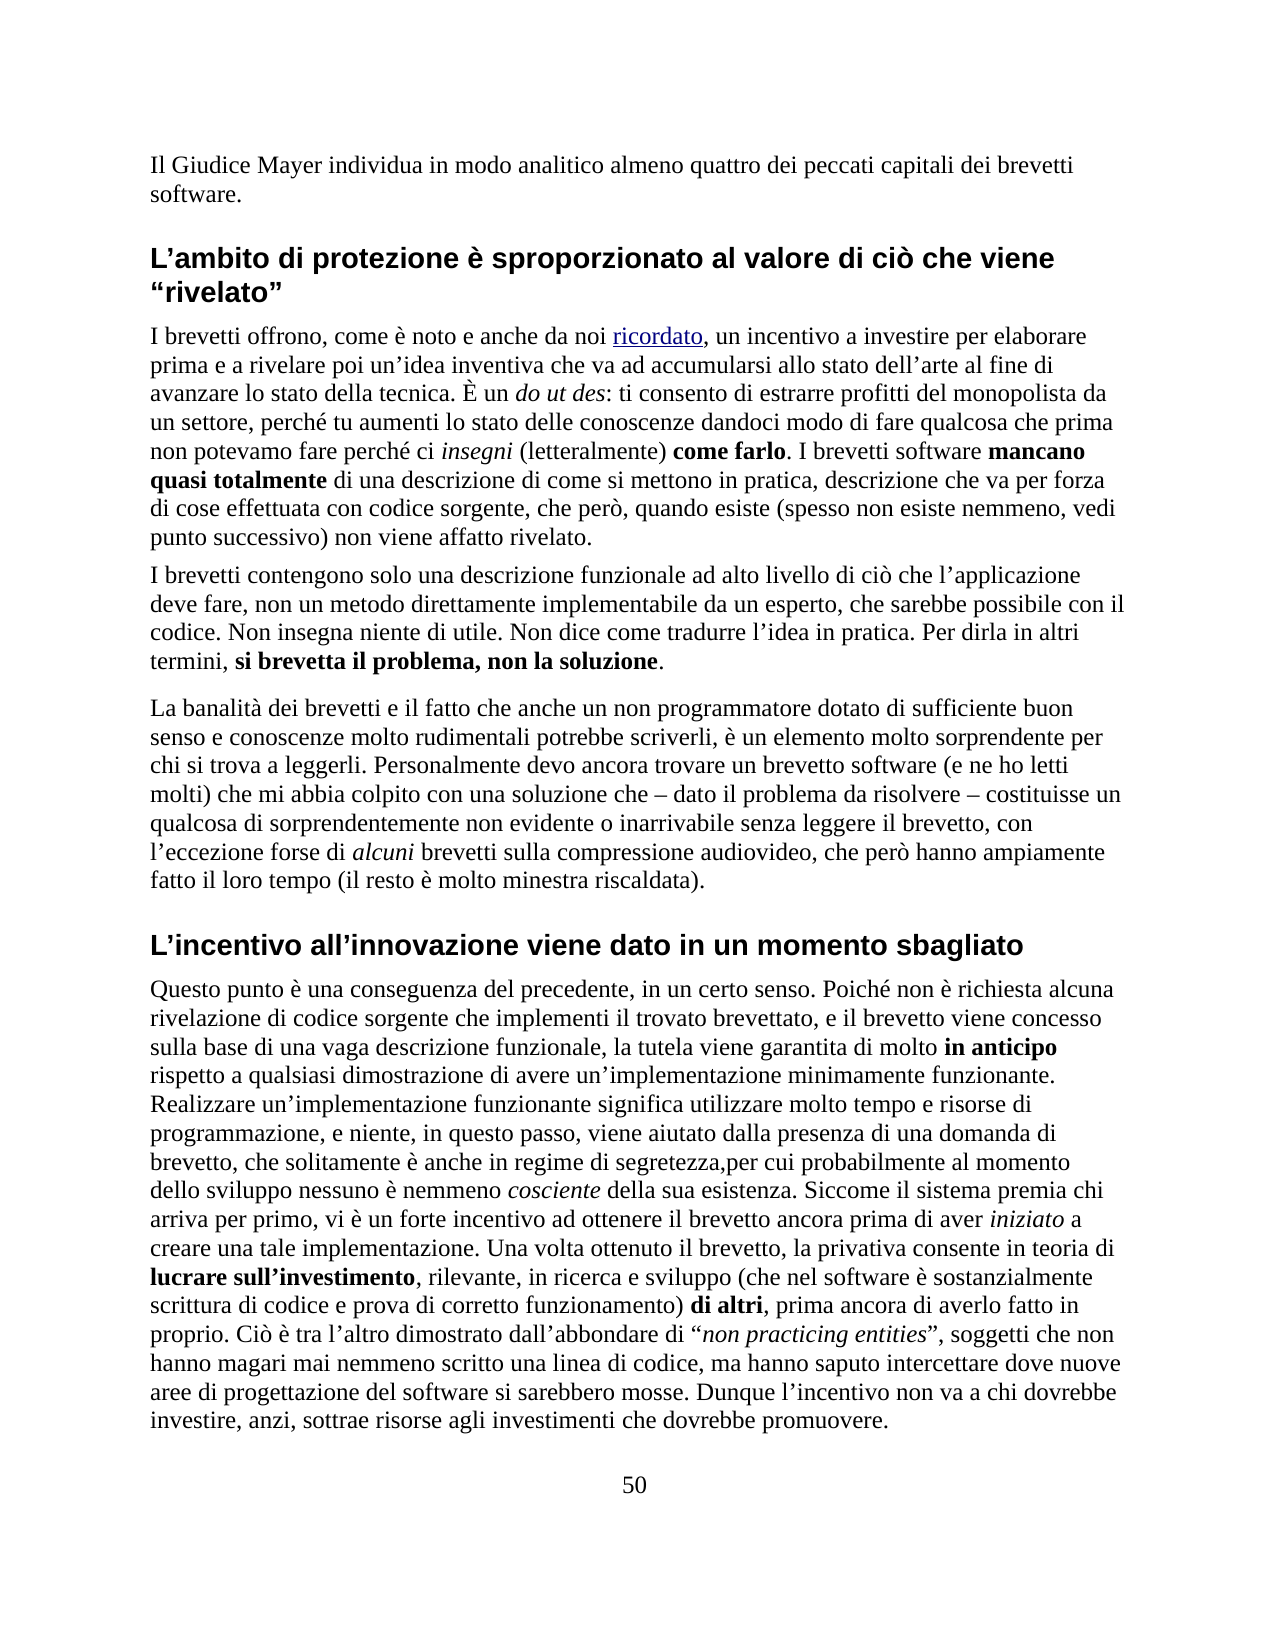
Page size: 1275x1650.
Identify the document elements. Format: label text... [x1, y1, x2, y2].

text I brevetti contengono solo una descrizione funzionale ad alto livello di ciò che l’applicazione deve fare, non un metodo direttamente implementabile da un esperto, che sarebbe possibile con il codice. Non insegna niente di utile. Non dice come tradurre l’idea in pratica. Per dirla in altri termini, si brevetta il problema, non la soluzione. [150, 560, 1125, 675]
text La banalità dei brevetti e il fatto che anche un non programmatore dotato di sufficiente buon senso e conoscenze molto rudimentali potrebbe scriverli, è un elemento molto sorprendente per chi si trova a leggerli. Personalmente devo ancora trovare un brevetto software (e ne ho letti molti) che mi abbia colpito con una soluzione che – dato il problema da risolvere – costituisse un qualcosa di sorprendentemente non evidente o inarrivabile senza leggere il brevetto, con l’eccezione forse di alcuni brevetti sulla compressione audiovideo, che però hanno ampiamente fatto il loro tempo (il resto è molto minestra riscaldata). [150, 693, 1125, 894]
subtitle L’ambito di protezione è sproporzionato al valore di ciò che viene “rivelato” [150, 241, 1125, 308]
text Questo punto è una conseguenza del precedente, in un certo senso. Poiché non è richiesta alcuna rivelazione di codice sorgente che implementi il trovato brevettato, e il brevetto viene concesso sulla base di una vaga descrizione funzionale, la tutela viene garantita di molto in anticipo rispetto a qualsiasi dimostrazione di avere un’implementazione minimamente funzionante. Realizzare un’implementazione funzionante significa utilizzare molto tempo e risorse di programmazione, e niente, in questo passo, viene aiutato dalla presenza di una domanda di brevetto, che solitamente è anche in regime di segretezza,per cui probabilmente al momento dello sviluppo nessuno è nemmeno cosciente della sua esistenza. Siccome il sistema premia chi arriva per primo, vi è un forte incentivo ad ottenere il brevetto ancora prima di aver iniziato a creare una tale implementazione. Una volta ottenuto il brevetto, la privativa consente in teoria di lucrare sull’investimento, rilevante, in ricerca e sviluppo (che nel software è sostanzialmente scrittura di codice e prova di corretto funzionamento) di altri, prima ancora di averlo fatto in proprio. Ciò è tra l’altro dimostrato dall’abbondare di “non practicing entities”, soggetti che non hanno magari mai nemmeno scritto una linea di codice, ma hanno saputo intercettare dove nuove aree di progettazione del software si sarebbero mosse. Dunque l’incentivo non va a chi dovrebbe investire, anzi, sottrae risorse agli investimenti che dovrebbe promuovere. [150, 974, 1125, 1434]
text I brevetti offrono, come è noto e anche da noi ricordato, un incentivo a investire per elaborare prima e a rivelare poi un’idea inventiva che va ad accumularsi allo stato dell’arte al fine di avanzare lo stato della tecnica. È un do ut des: ti consento di estrarre profitti del monopolista da un settore, perché tu aumenti lo stato delle conoscenze dandoci modo di fare qualcosa che prima non potevamo fare perché ci insegni (letteralmente) come farlo. I brevetti software mancano quasi totalmente di una descrizione di come si mettono in pratica, descrizione che va per forza di cose effettuata con codice sorgente, che però, quando esiste (spesso non esiste nemmeno, vedi punto successivo) non viene affatto rivelato. [150, 321, 1125, 551]
subtitle L’incentivo all’innovazione viene dato in un momento sbagliato [150, 928, 1125, 962]
text Il Giudice Mayer individua in modo analitico almeno quattro dei peccati capitali dei brevetti software. [150, 150, 1125, 207]
